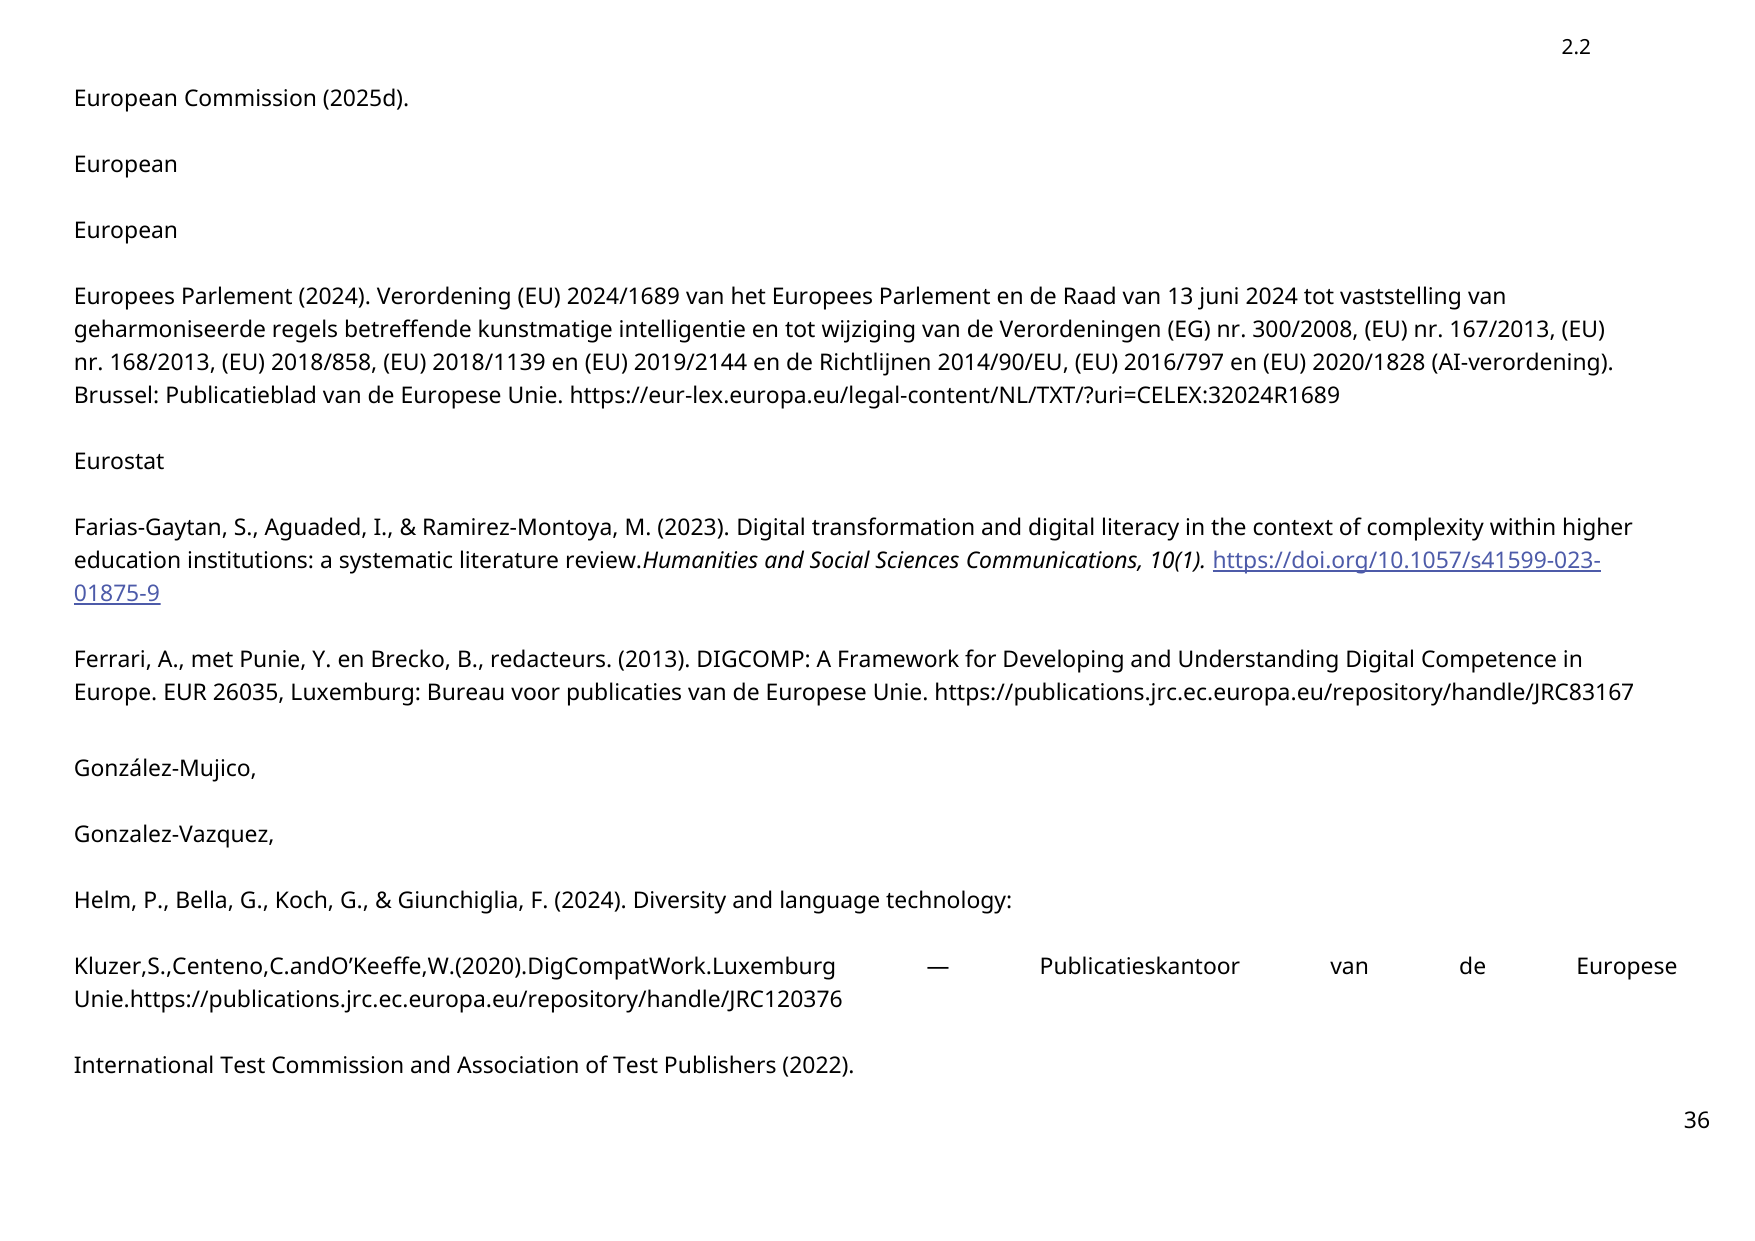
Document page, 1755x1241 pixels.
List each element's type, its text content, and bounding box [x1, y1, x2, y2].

text International Test Commission and Association of Test Publishers (2022). [74, 1049, 1695, 1080]
text Eurostat [74, 445, 1649, 476]
text Ferrari, A., met Punie, Y. en Brecko, B., redacteurs. (2013). DIGCOMP: A Framework for Developing and Understanding Digital Competence in Europe. EUR 26035, Luxemburg: Bureau voor publicaties van de Europese Unie. https://publications.jrc.ec.europa.eu/repository/handle/JRC83167 [74, 643, 1663, 707]
text European [74, 148, 1670, 179]
text González-Mujico, [74, 752, 1693, 783]
text Farias-Gaytan, S., Aguaded, I., & Ramirez-Montoya, M. (2023). Digital transformation and digital literacy in the context of complexity within higher education institutions: a systematic literature review.Humanities and Social Sciences Communications, 10(1). https://doi.org/10.1057/s41599-023-01875-9 [74, 511, 1654, 608]
text European Commission (2025d). [74, 82, 1651, 113]
text Helm, P., Bella, G., Koch, G., & Giunchiglia, F. (2024). Diversity and language technology: [74, 884, 1693, 915]
text Kluzer,S.,Centeno,C.andO’Keeffe,W.(2020).DigCompatWork.Luxemburg — Publicatieskantoor van de Europese Unie.https://publications.jrc.ec.europa.eu/repository/handle/JRC120376 [74, 950, 1678, 1014]
text European [74, 214, 1669, 245]
text Gonzalez-Vazquez, [74, 818, 1710, 849]
text Europees Parlement (2024). Verordening (EU) 2024/1689 van het Europees Parlement en de Raad van 13 juni 2024 tot vaststelling van geharmoniseerde regels betreffende kunstmatige intelligentie en tot wijziging van de Verordeningen (EG) nr. 300/2008, (EU) nr. 167/2013, (EU) nr. 168/2013, (EU) 2018/858, (EU) 2018/1139 en (EU) 2019/2144 en de Richtlijnen 2014/90/EU, (EU) 2016/797 en (EU) 2020/1828 (AI-verordening). Brussel: Publicatieblad van de Europese Unie. https://eur-lex.europa.eu/legal-content/NL/TXT/?uri=CELEX:32024R1689 [74, 280, 1632, 410]
